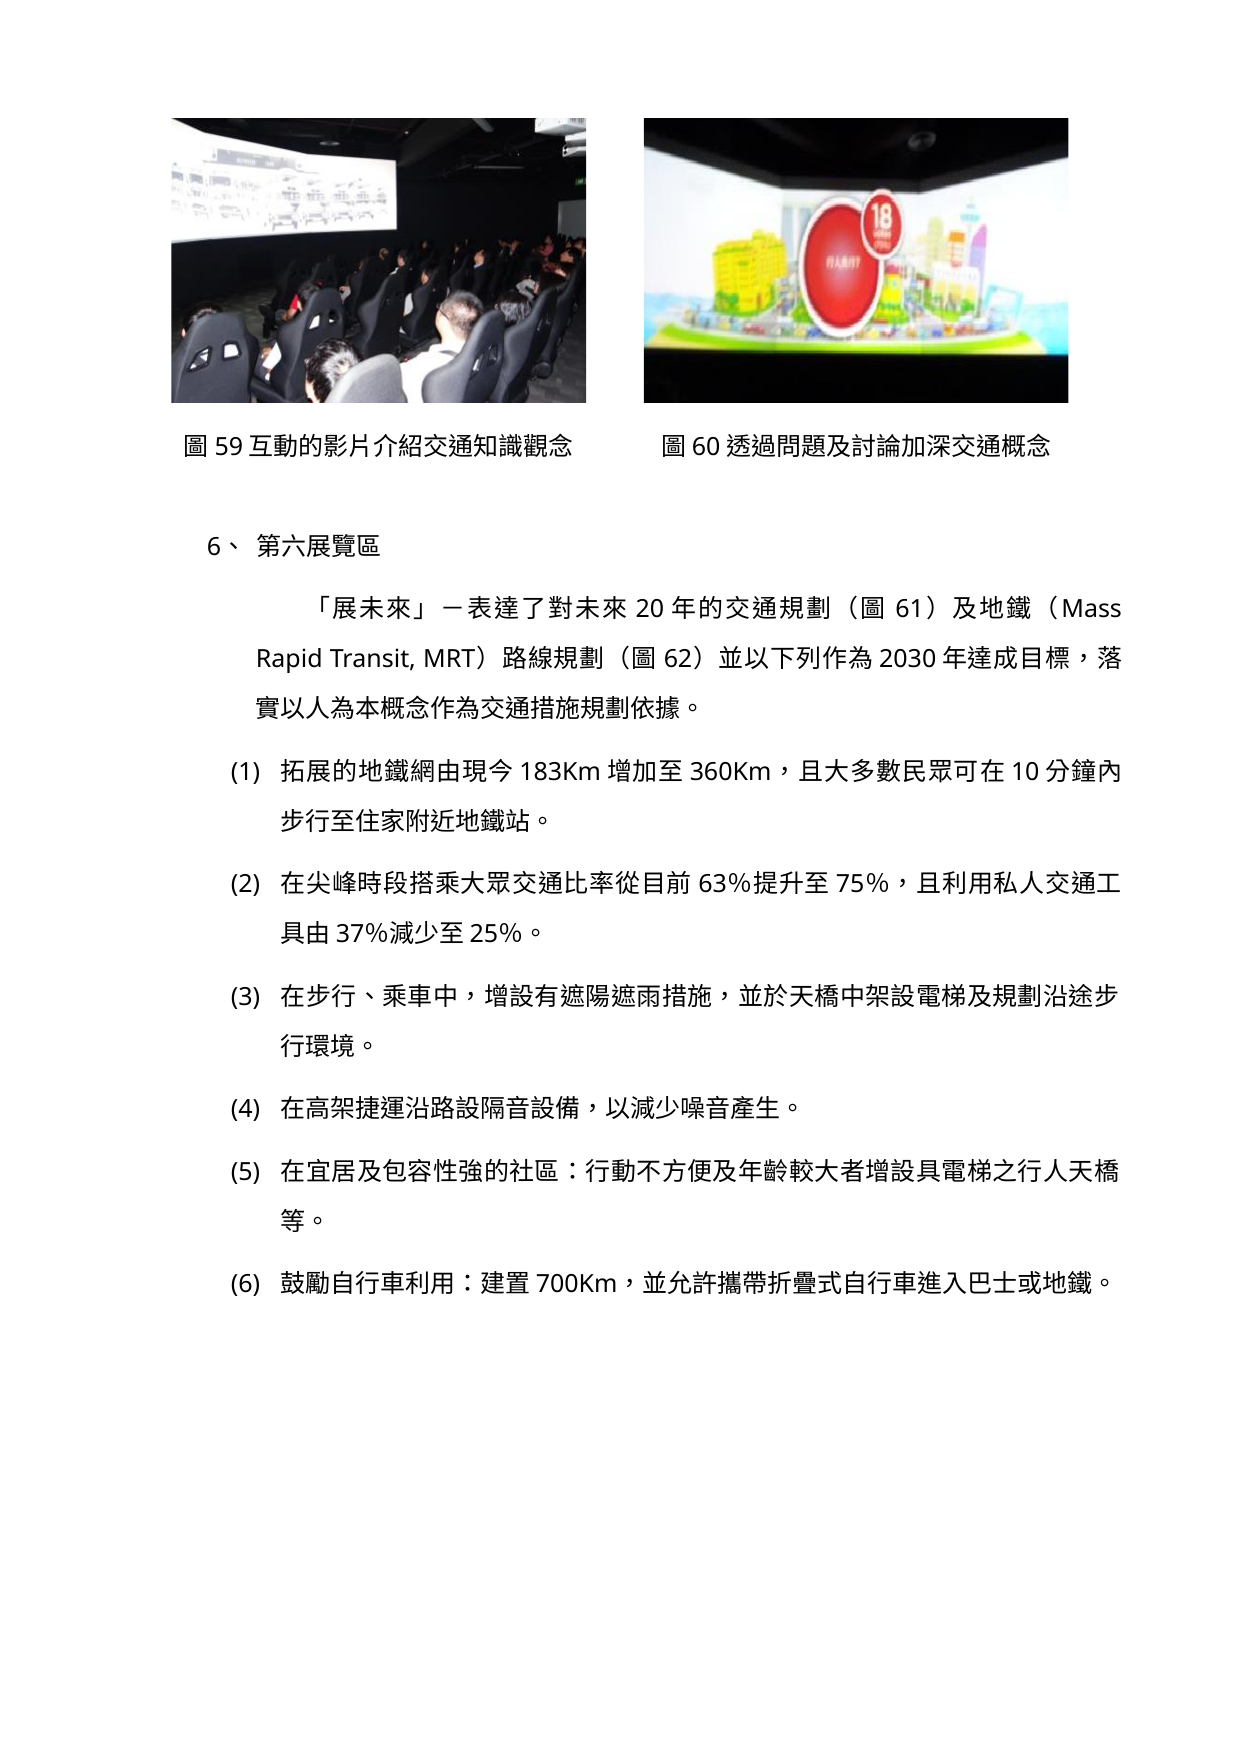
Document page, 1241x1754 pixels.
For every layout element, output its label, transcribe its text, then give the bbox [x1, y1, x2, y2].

list 鼓勵自行車利用：建置700Km，並允許攜帶折疊式自行車進入巴士或地鐵。 [231, 1253, 1122, 1303]
table_header 圖 59 互動的影片介紹交通知識觀念 [143, 118, 614, 465]
list 在尖峰時段搭乘大眾交通比率從目前63％提升至75％，且利用私人交通工具由37％減少至25％。 [231, 853, 1122, 953]
table_header 圖 60 透過問題及討論加深交通概念 [615, 118, 1097, 465]
list 第六展覽區 [207, 515, 1122, 565]
text 「展未來」－表達了對未來20年的交通規劃（圖 61）及地鐵（Mass Rapid Transit, MRT）路線規劃（圖 62）並以下列作為2030年達成目標，落實以人為本概念作為交通措施規劃依據。 [256, 578, 1122, 728]
list 拓展的地鐵網由現今183Km增加至360Km，且大多數民眾可在10分鐘內步行至住家附近地鐵站。 [231, 740, 1122, 840]
list 在宜居及包容性強的社區：行動不方便及年齡較大者增設具電梯之行人天橋等。 [231, 1140, 1122, 1240]
list 在步行、乘車中，增設有遮陽遮雨措施，並於天橋中架設電梯及規劃沿途步行環境。 [231, 965, 1122, 1065]
list 在高架捷運沿路設隔音設備，以減少噪音產生。 [231, 1078, 1122, 1128]
picture [643, 118, 1069, 403]
picture [171, 118, 587, 403]
